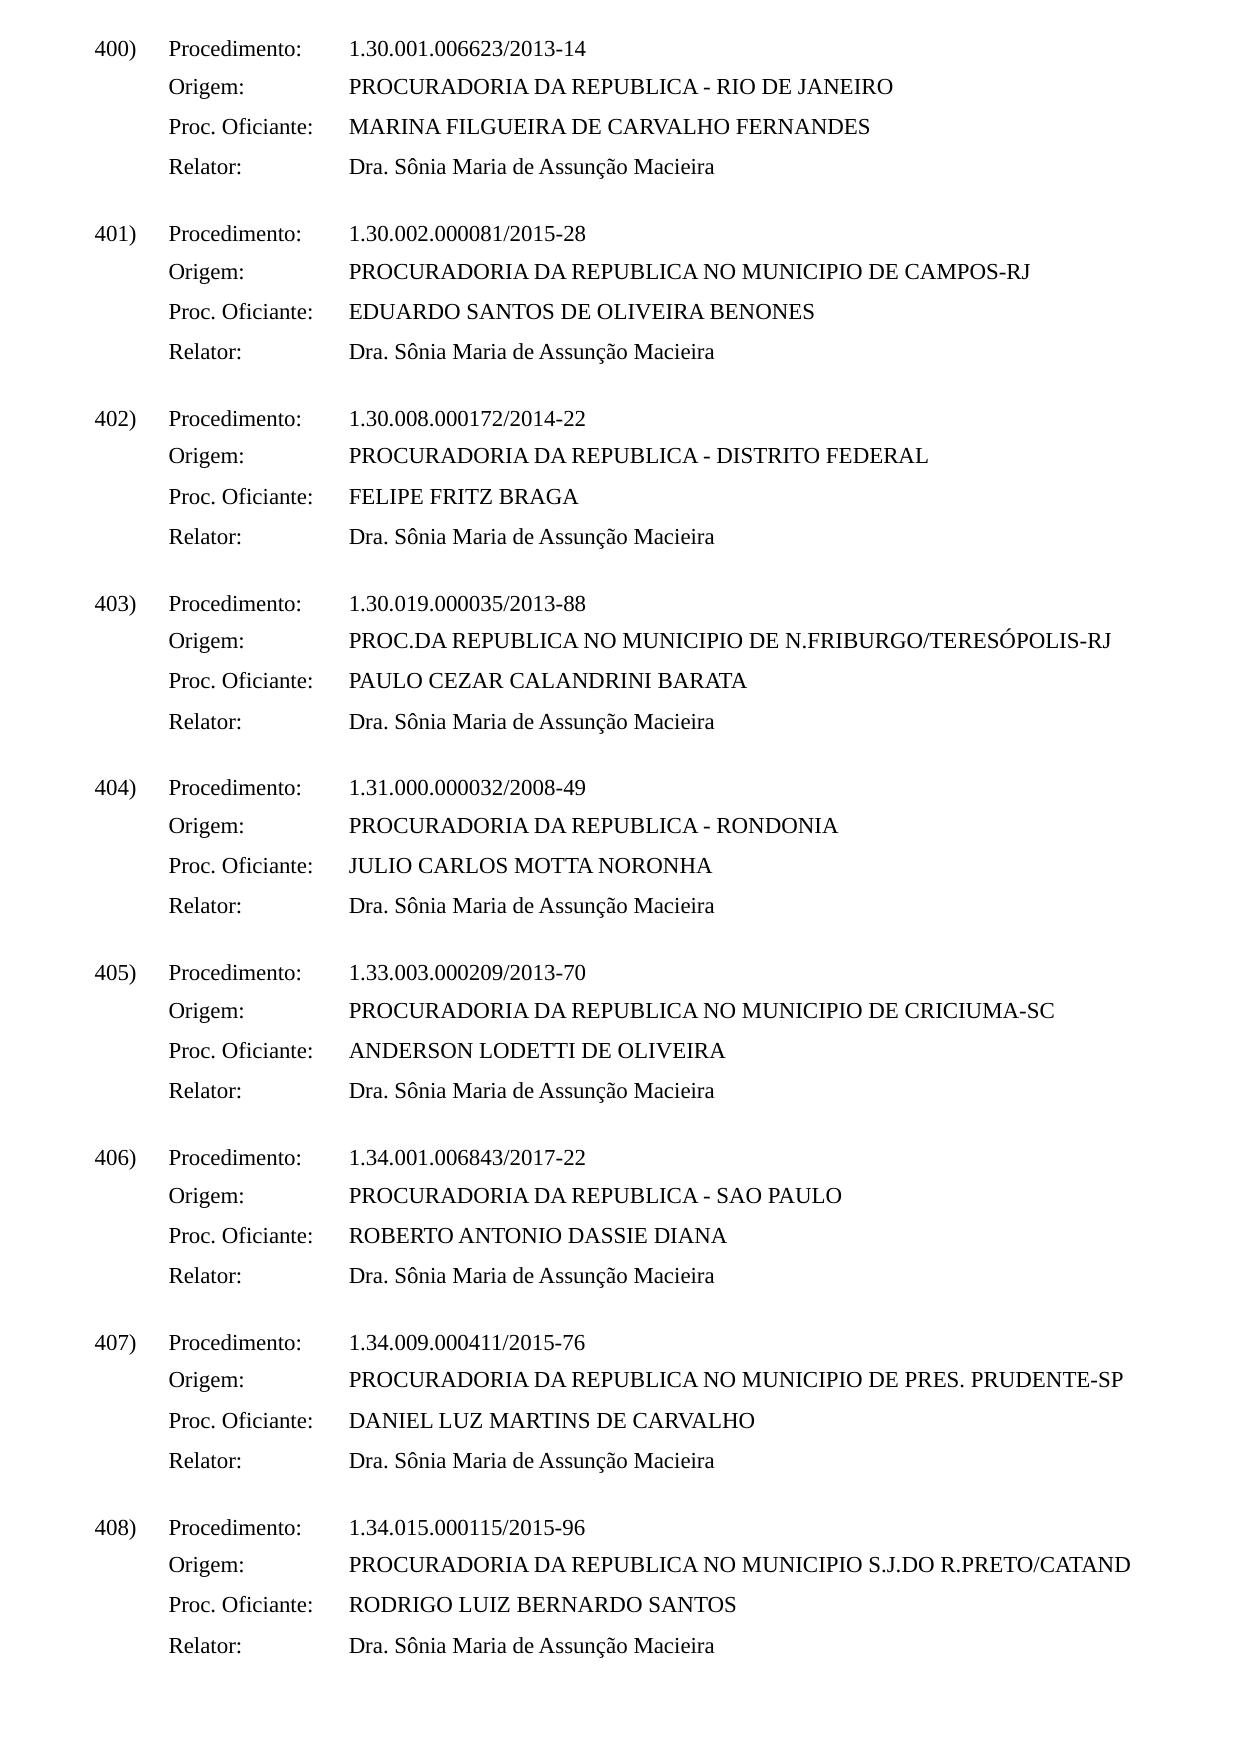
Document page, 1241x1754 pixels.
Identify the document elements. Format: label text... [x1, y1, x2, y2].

table_header 1.34.009.000411/2015-76 [343, 1323, 1139, 1361]
table_cell PROCURADORIA DA REPUBLICA NO MUNICIPIO DE PRES. PRUDENTE-SP [343, 1361, 1139, 1401]
table_cell Relator: [163, 1072, 343, 1112]
table_header Procedimento: [163, 1508, 343, 1546]
table_cell [89, 437, 162, 477]
table_cell Dra. Sônia Maria de Assunção Macieira [343, 148, 1139, 188]
table_cell [89, 847, 162, 887]
table_cell Origem: [163, 622, 343, 662]
table_cell Origem: [163, 252, 343, 292]
table_header 1.30.008.000172/2014-22 [343, 399, 1139, 437]
table_cell Proc. Oficiante: [163, 292, 343, 332]
table_cell PROCURADORIA DA REPUBLICA - DISTRITO FEDERAL [343, 437, 1139, 477]
table_header Procedimento: [163, 1323, 343, 1361]
table_cell [89, 67, 162, 107]
table_cell MARINA FILGUEIRA DE CARVALHO FERNANDES [343, 108, 1139, 148]
table_cell Proc. Oficiante: [163, 1401, 343, 1441]
table_cell Proc. Oficiante: [163, 1586, 343, 1626]
table_cell Dra. Sônia Maria de Assunção Macieira [343, 1072, 1139, 1112]
table_header 1.30.019.000035/2013-88 [343, 584, 1139, 622]
table_cell Relator: [163, 1441, 343, 1481]
table_cell [89, 1072, 162, 1112]
table_cell [89, 1176, 162, 1216]
table_cell [89, 1216, 162, 1256]
table_header 1.31.000.000032/2008-49 [343, 769, 1139, 806]
table_header 403) [89, 584, 162, 622]
table_cell Proc. Oficiante: [163, 108, 343, 148]
table_cell [89, 1256, 162, 1297]
table_cell Relator: [163, 887, 343, 927]
table_cell PROCURADORIA DA REPUBLICA NO MUNICIPIO DE CRICIUMA-SC [343, 991, 1139, 1031]
table_cell PROCURADORIA DA REPUBLICA - SAO PAULO [343, 1176, 1139, 1216]
table_cell Dra. Sônia Maria de Assunção Macieira [343, 887, 1139, 927]
table_header Procedimento: [163, 30, 343, 67]
table_cell ROBERTO ANTONIO DASSIE DIANA [343, 1216, 1139, 1256]
table_cell Origem: [163, 806, 343, 847]
table_cell ANDERSON LODETTI DE OLIVEIRA [343, 1031, 1139, 1072]
table_cell Origem: [163, 67, 343, 107]
table_cell RODRIGO LUIZ BERNARDO SANTOS [343, 1586, 1139, 1626]
table_header Procedimento: [163, 954, 343, 991]
table_cell Relator: [163, 517, 343, 557]
table_cell [89, 1441, 162, 1481]
table_cell PROCURADORIA DA REPUBLICA NO MUNICIPIO DE CAMPOS-RJ [343, 252, 1139, 292]
table_cell Proc. Oficiante: [163, 1031, 343, 1072]
table_cell FELIPE FRITZ BRAGA [343, 477, 1139, 517]
table_cell Dra. Sônia Maria de Assunção Macieira [343, 1441, 1139, 1481]
table_cell [89, 1626, 162, 1666]
table_cell Dra. Sônia Maria de Assunção Macieira [343, 333, 1139, 373]
table_header 1.34.001.006843/2017-22 [343, 1138, 1139, 1176]
table_cell [89, 517, 162, 557]
table_cell Dra. Sônia Maria de Assunção Macieira [343, 1626, 1139, 1666]
table_cell [89, 1586, 162, 1626]
table_cell [89, 887, 162, 927]
table_cell Relator: [163, 148, 343, 188]
table_cell JULIO CARLOS MOTTA NORONHA [343, 847, 1139, 887]
table_cell Relator: [163, 333, 343, 373]
table_cell [89, 622, 162, 662]
table_cell Origem: [163, 437, 343, 477]
table_cell PAULO CEZAR CALANDRINI BARATA [343, 662, 1139, 702]
table_cell PROC.DA REPUBLICA NO MUNICIPIO DE N.FRIBURGO/TERESÓPOLIS-RJ [343, 622, 1139, 662]
table_cell [89, 292, 162, 332]
table_cell [89, 1031, 162, 1072]
table_cell PROCURADORIA DA REPUBLICA NO MUNICIPIO S.J.DO R.PRETO/CATAND [343, 1546, 1139, 1586]
table_cell Origem: [163, 1361, 343, 1401]
table_cell PROCURADORIA DA REPUBLICA - RONDONIA [343, 806, 1139, 847]
table_cell Origem: [163, 1176, 343, 1216]
table_cell [89, 991, 162, 1031]
table_cell Dra. Sônia Maria de Assunção Macieira [343, 517, 1139, 557]
table_header 1.34.015.000115/2015-96 [343, 1508, 1139, 1546]
table_cell [89, 1401, 162, 1441]
table_cell [89, 806, 162, 847]
table_header Procedimento: [163, 214, 343, 252]
table_cell Relator: [163, 1256, 343, 1297]
table_cell [89, 108, 162, 148]
table_header 401) [89, 214, 162, 252]
table_header 1.30.001.006623/2013-14 [343, 30, 1139, 67]
table_cell [89, 702, 162, 742]
table_header Procedimento: [163, 584, 343, 622]
table_cell [89, 333, 162, 373]
table_header 404) [89, 769, 162, 806]
table_cell Dra. Sônia Maria de Assunção Macieira [343, 1256, 1139, 1297]
table_cell [89, 477, 162, 517]
table_header 406) [89, 1138, 162, 1176]
table_header 407) [89, 1323, 162, 1361]
table_cell DANIEL LUZ MARTINS DE CARVALHO [343, 1401, 1139, 1441]
table_cell EDUARDO SANTOS DE OLIVEIRA BENONES [343, 292, 1139, 332]
table_header 402) [89, 399, 162, 437]
table_cell Relator: [163, 1626, 343, 1666]
table_header Procedimento: [163, 769, 343, 806]
table_header 408) [89, 1508, 162, 1546]
table_cell Proc. Oficiante: [163, 1216, 343, 1256]
table_header 1.30.002.000081/2015-28 [343, 214, 1139, 252]
table_cell Origem: [163, 1546, 343, 1586]
table_cell PROCURADORIA DA REPUBLICA - RIO DE JANEIRO [343, 67, 1139, 107]
table_cell [89, 662, 162, 702]
table_cell [89, 252, 162, 292]
table_cell [89, 148, 162, 188]
table_cell Proc. Oficiante: [163, 662, 343, 702]
table_cell [89, 1361, 162, 1401]
table_cell Origem: [163, 991, 343, 1031]
table_header 405) [89, 954, 162, 991]
table_header Procedimento: [163, 1138, 343, 1176]
table_header Procedimento: [163, 399, 343, 437]
table_cell Proc. Oficiante: [163, 847, 343, 887]
table_cell Proc. Oficiante: [163, 477, 343, 517]
table_header 1.33.003.000209/2013-70 [343, 954, 1139, 991]
table_header 400) [89, 30, 162, 67]
table_cell [89, 1546, 162, 1586]
table_cell Relator: [163, 702, 343, 742]
table_cell Dra. Sônia Maria de Assunção Macieira [343, 702, 1139, 742]
